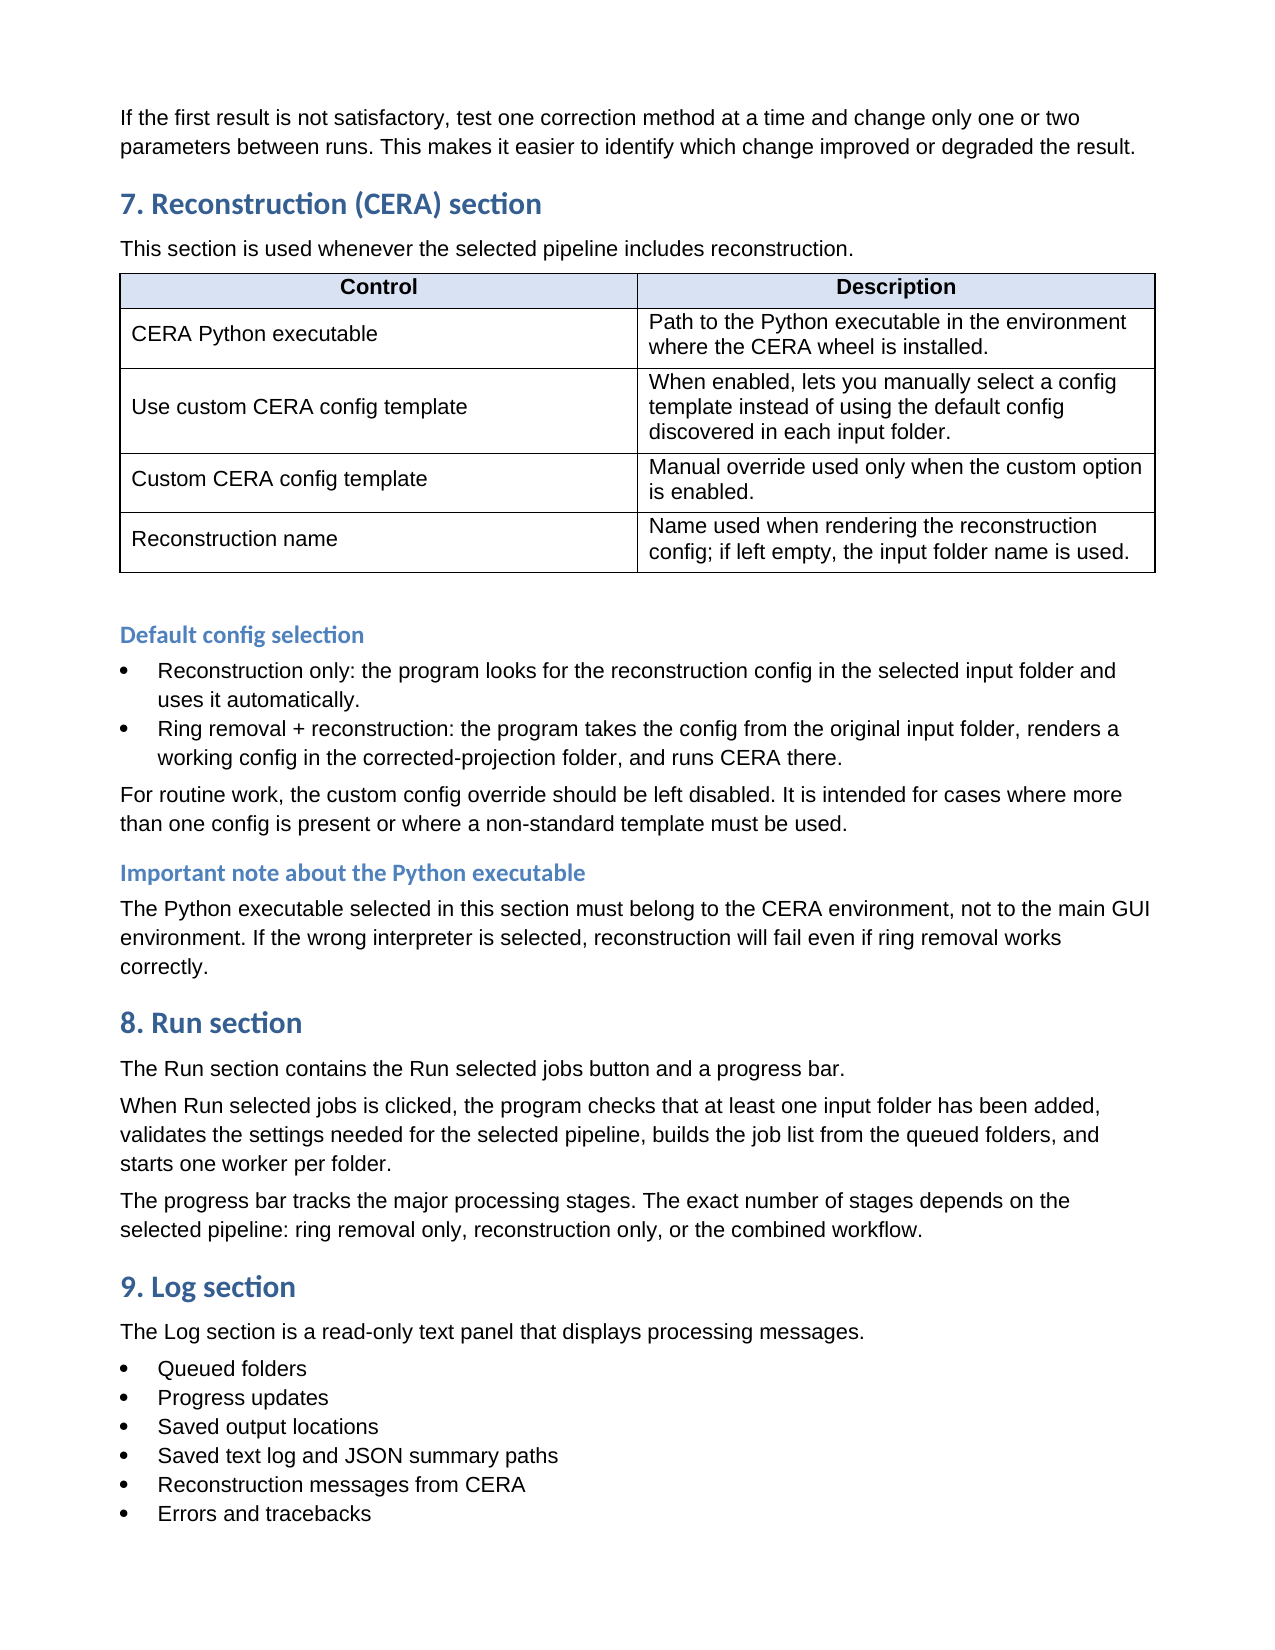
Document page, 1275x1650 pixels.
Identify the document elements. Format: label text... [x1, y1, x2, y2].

text The progress bar tracks the major processing stages. The exact number of stages depends on the selected pipeline: ring removal only, reconstruction only, or the combined workflow. [120, 1188, 1155, 1242]
text When Run selected jobs is clicked, the program checks that at least one input folder has been added, validates the settings needed for the selected pipeline, builds the job list from the queued folders, and starts one worker per folder. [120, 1093, 1155, 1176]
table_cell When enabled, lets you manually select a config template instead of using the default config discovered in each input folder. [638, 369, 1154, 452]
list Errors and tracebacks [120, 1501, 1155, 1526]
list Saved output locations [120, 1414, 1155, 1439]
text This section is used whenever the selected pipeline includes reconstruction. [120, 236, 1155, 261]
subtitle 7. Reconstruction (CERA) section [120, 184, 1155, 222]
text The Python executable selected in this section must belong to the CERA environment, not to the main GUI environment. If the wrong interpreter is selected, reconstruction will fail even if ring removal works correctly. [120, 896, 1155, 979]
subtitle Important note about the Python executable [120, 857, 1155, 887]
table_cell Path to the Python executable in the environment where the CERA wheel is installed. [638, 309, 1154, 367]
table_cell Name used when rendering the reconstruction config; if left empty, the input folder name is used. [638, 513, 1154, 572]
subtitle 8. Run section [120, 1003, 1155, 1042]
table_cell CERA Python executable [121, 309, 637, 367]
list Queued folders [120, 1356, 1155, 1381]
list Reconstruction messages from CERA [120, 1472, 1155, 1497]
table_header Control [121, 274, 637, 308]
table_cell Manual override used only when the custom option is enabled. [638, 454, 1154, 512]
table_header Description [638, 274, 1154, 308]
list Ring removal + reconstruction: the program takes the config from the original input folder, renders a working config in the corrected-projection folder, and runs CERA there. [120, 716, 1155, 770]
subtitle Default config selection [120, 619, 1155, 649]
text For routine work, the custom config override should be left disabled. It is intended for cases where more than one config is present or where a non-standard template must be used. [120, 782, 1155, 836]
list Progress updates [120, 1385, 1155, 1410]
list Reconstruction only: the program looks for the reconstruction config in the selected input folder and uses it automatically. [120, 658, 1155, 712]
text The Run section contains the Run selected jobs button and a progress bar. [120, 1056, 1155, 1081]
subtitle 9. Log section [120, 1267, 1155, 1305]
text If the first result is not satisfactory, test one correction method at a time and change only one or two parameters between runs. This makes it easier to identify which change improved or degraded the result. [120, 105, 1155, 159]
table_cell Custom CERA config template [121, 454, 637, 512]
list Saved text log and JSON summary paths [120, 1443, 1155, 1468]
text The Log section is a read-only text panel that displays processing messages. [120, 1319, 1155, 1344]
table_cell Use custom CERA config template [121, 369, 637, 452]
table_cell Reconstruction name [121, 513, 637, 572]
